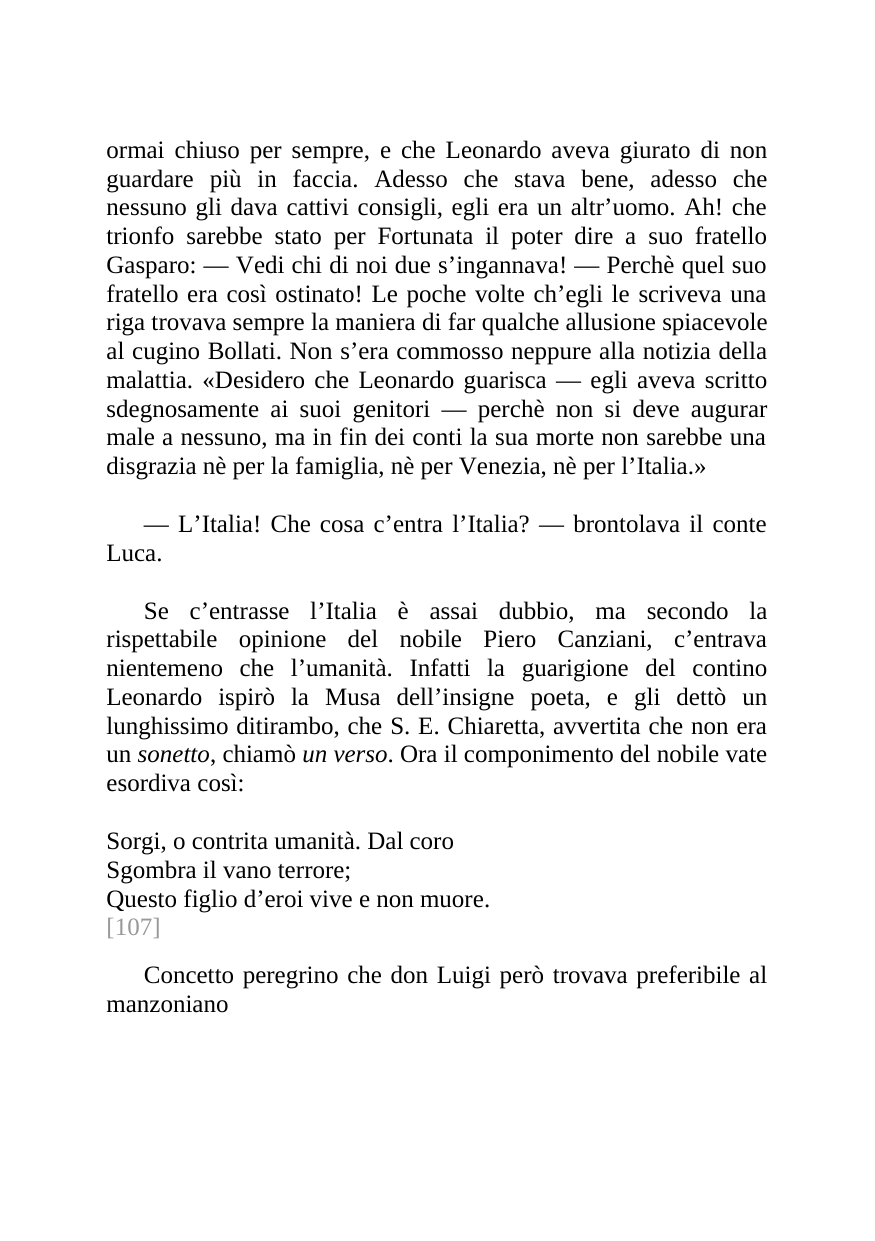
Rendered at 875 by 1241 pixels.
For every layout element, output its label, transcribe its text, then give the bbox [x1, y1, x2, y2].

text Concetto peregrino che don Luigi però trovava preferibile al manzoniano [106, 960, 768, 1017]
text — L’Italia! Che cosa c’entra l’Italia? — brontolava il conte Luca. [106, 509, 768, 567]
text Se c’entrasse l’Italia è assai dubbio, ma secondo la rispettabile opinione del nobile Piero Canziani, c’entrava nientemeno che l’umanità. Infatti la guarigione del contino Leonardo ispirò la Musa dell’insigne poeta, e gli dettò un lunghissimo ditirambo, che S. E. Chiaretta, avvertita che non era un sonetto, chiamò un verso. Ora il componimento del nobile vate esordiva così: [106, 596, 768, 797]
text Sorgi, o contrita umanità. Dal coro Sgombra il vano terrore; Questo figlio d’eroi vive e non muore. [107] [106, 826, 768, 941]
text ormai chiuso per sempre, e che Leonardo aveva giurato di non guardare più in faccia. Adesso che stava bene, adesso che nessuno gli dava cattivi consigli, egli era un altr’uomo. Ah! che trionfo sarebbe stato per Fortunata il poter dire a suo fratello Gasparo: — Vedi chi di noi due s’ingannava! — Perchè quel suo fratello era così ostinato! Le poche volte ch’egli le scriveva una riga trovava sempre la maniera di far qualche allusione spiacevole al cugino Bollati. Non s’era commosso neppure alla notizia della malattia. «Desidero che Leonardo guarisca — egli aveva scritto sdegnosamente ai suoi genitori — perchè non si deve augurar male a nessuno, ma in fin dei conti la sua morte non sarebbe una disgrazia nè per la famiglia, nè per Venezia, nè per l’Italia.» [106, 135, 768, 480]
